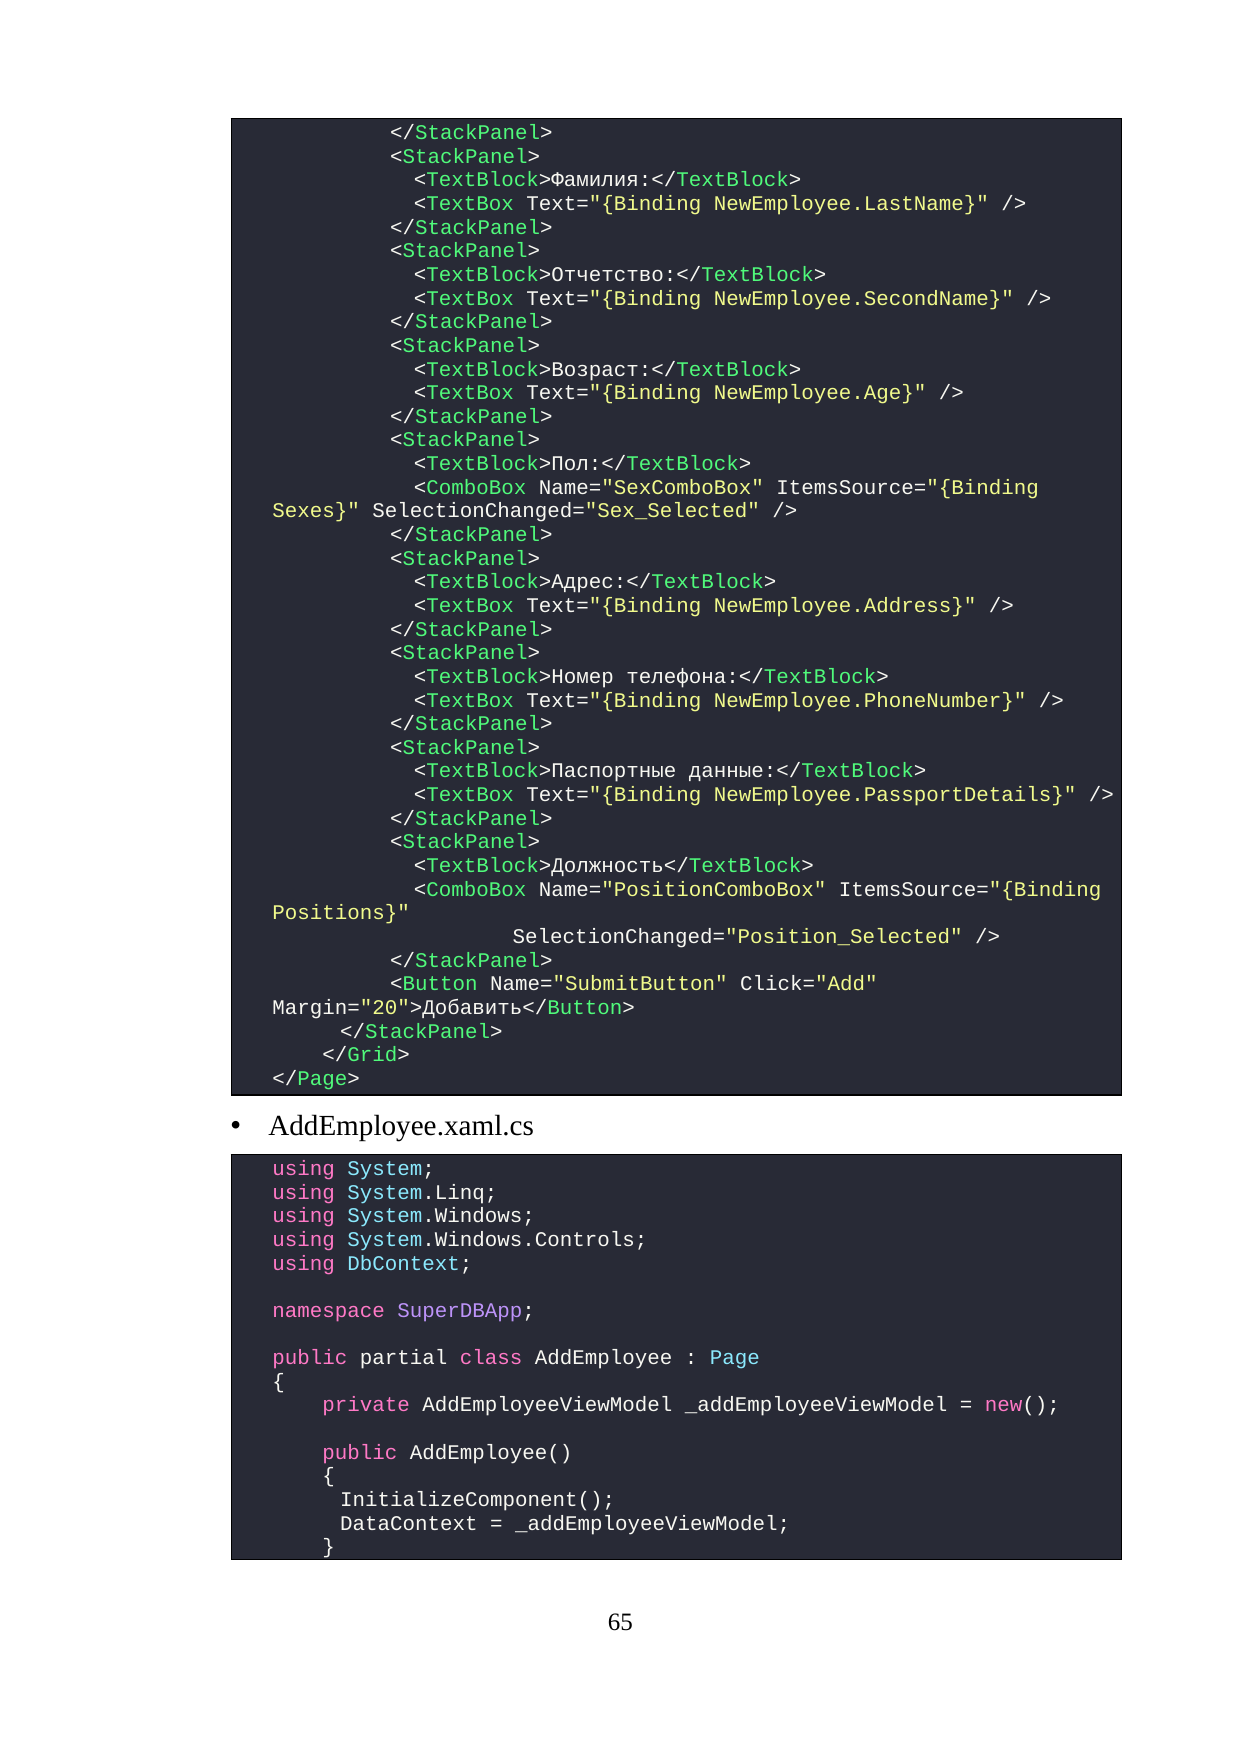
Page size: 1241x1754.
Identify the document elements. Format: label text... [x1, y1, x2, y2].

list </Grid> [232, 1040, 1121, 1064]
list <StackPanel> [232, 426, 1121, 449]
list <StackPanel> [232, 236, 1121, 260]
list </StackPanel> [232, 946, 1121, 969]
list using System.Windows.Controls; [232, 1225, 1121, 1249]
list </StackPanel> [232, 402, 1121, 426]
list <TextBlock>Возраст:</TextBlock> [232, 354, 1121, 378]
list <StackPanel> [232, 733, 1121, 757]
list </StackPanel> [232, 1017, 1121, 1040]
list <TextBlock>Должность</TextBlock> [232, 851, 1121, 875]
list <TextBlock>Адрес:</TextBlock> [232, 567, 1121, 591]
list SelectionChanged="Position_Selected" /> [232, 922, 1121, 946]
list </StackPanel> [232, 615, 1121, 638]
list </StackPanel> [232, 804, 1121, 827]
list using DbContext; [232, 1249, 1121, 1272]
list using System.Linq; [232, 1178, 1121, 1201]
list InitializeComponent(); [232, 1485, 1121, 1509]
list using System; [232, 1155, 1121, 1178]
list <StackPanel> [232, 827, 1121, 851]
list } [232, 1532, 1121, 1559]
list <TextBlock>Номер телефона:</TextBlock> [232, 662, 1121, 686]
list public partial class AddEmployee : Page [232, 1343, 1121, 1367]
list <TextBlock>Паспортные данные:</TextBlock> [232, 757, 1121, 780]
list <TextBox Text="{Binding NewEmployee.PassportDetails}" /> [232, 780, 1121, 804]
list { [232, 1461, 1121, 1485]
list private AddEmployeeViewModel _addEmployeeViewModel = new(); [232, 1391, 1121, 1414]
list <TextBlock>Отчетство:</TextBlock> [232, 260, 1121, 284]
list <ComboBox Name="SexComboBox" ItemsSource="{Binding Sexes}" SelectionChanged="Sex_Selected" /> [232, 473, 1121, 520]
list <TextBox Text="{Binding NewEmployee.LastName}" /> [232, 189, 1121, 213]
list <TextBlock>Фамилия:</TextBlock> [232, 165, 1121, 189]
list </StackPanel> [232, 119, 1121, 142]
list using System.Windows; [232, 1201, 1121, 1225]
list <TextBox Text="{Binding NewEmployee.SecondName}" /> [232, 284, 1121, 307]
list </StackPanel> [232, 520, 1121, 544]
list <TextBox Text="{Binding NewEmployee.PhoneNumber}" /> [232, 686, 1121, 709]
list public AddEmployee() [232, 1438, 1121, 1461]
list <StackPanel> [232, 638, 1121, 662]
list { [232, 1367, 1121, 1391]
list <TextBlock>Пол:</TextBlock> [232, 449, 1121, 473]
list <TextBox Text="{Binding NewEmployee.Age}" /> [232, 378, 1121, 402]
list <StackPanel> [232, 544, 1121, 567]
list </Page> [232, 1064, 1121, 1094]
list <StackPanel> [232, 142, 1121, 165]
list <StackPanel> [232, 331, 1121, 354]
list </StackPanel> [232, 709, 1121, 733]
list <ComboBox Name="PositionComboBox" ItemsSource="{Binding Positions}" [232, 875, 1121, 922]
list </StackPanel> [232, 307, 1121, 331]
list <Button Name="SubmitButton" Click="Add" Margin="20">Добавить</Button> [232, 969, 1121, 1017]
list namespace SuperDBApp; [232, 1296, 1121, 1319]
list </StackPanel> [232, 213, 1121, 236]
list <TextBox Text="{Binding NewEmployee.Address}" /> [232, 591, 1121, 615]
list DataContext = _addEmployeeViewModel; [232, 1509, 1121, 1532]
list AddEmployee.xaml.cs [231, 1108, 1122, 1142]
